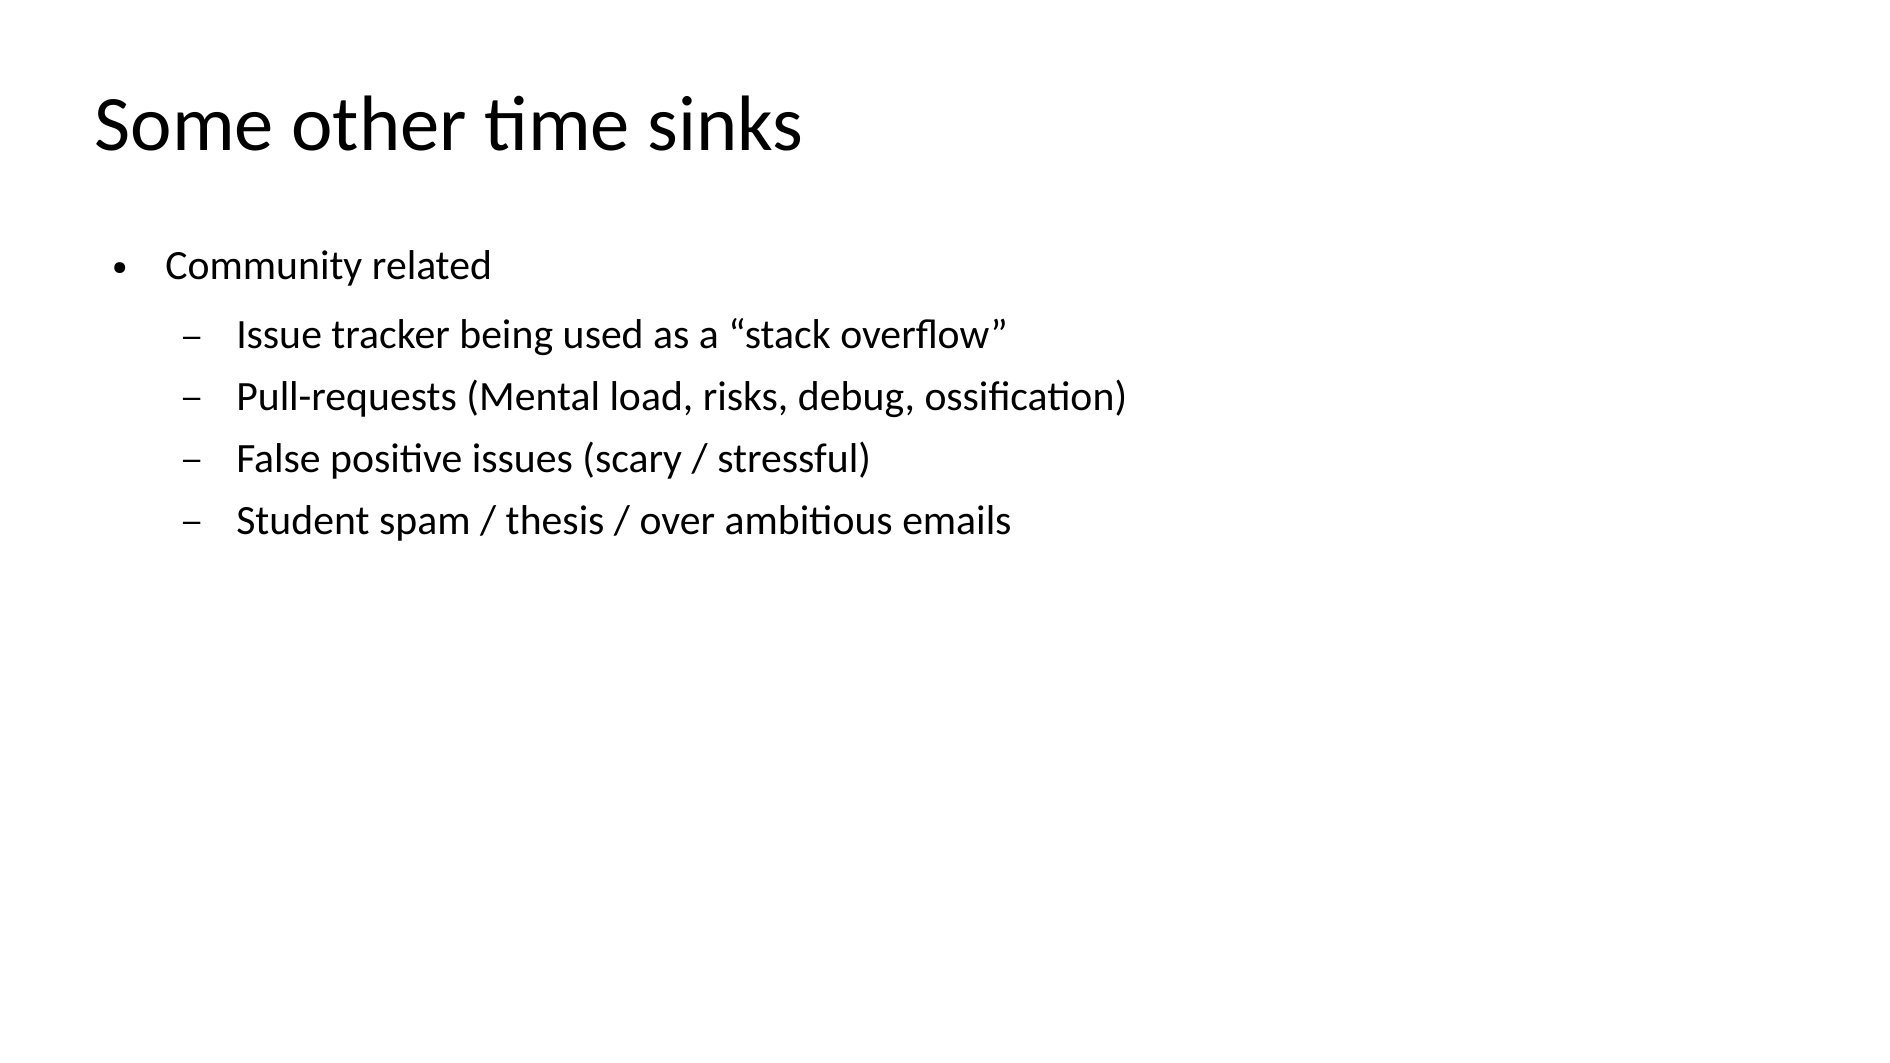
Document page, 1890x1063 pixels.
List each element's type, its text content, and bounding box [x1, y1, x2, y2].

title Some other time sinks [94, 42, 1796, 220]
list Community related Issue tracker being used as a “stack overflow” Pull-requests (Mental load, risks, debug, ossification) False positive issues (scary / stressful) Student spam / thesis / over ambitious emails [94, 248, 1890, 957]
